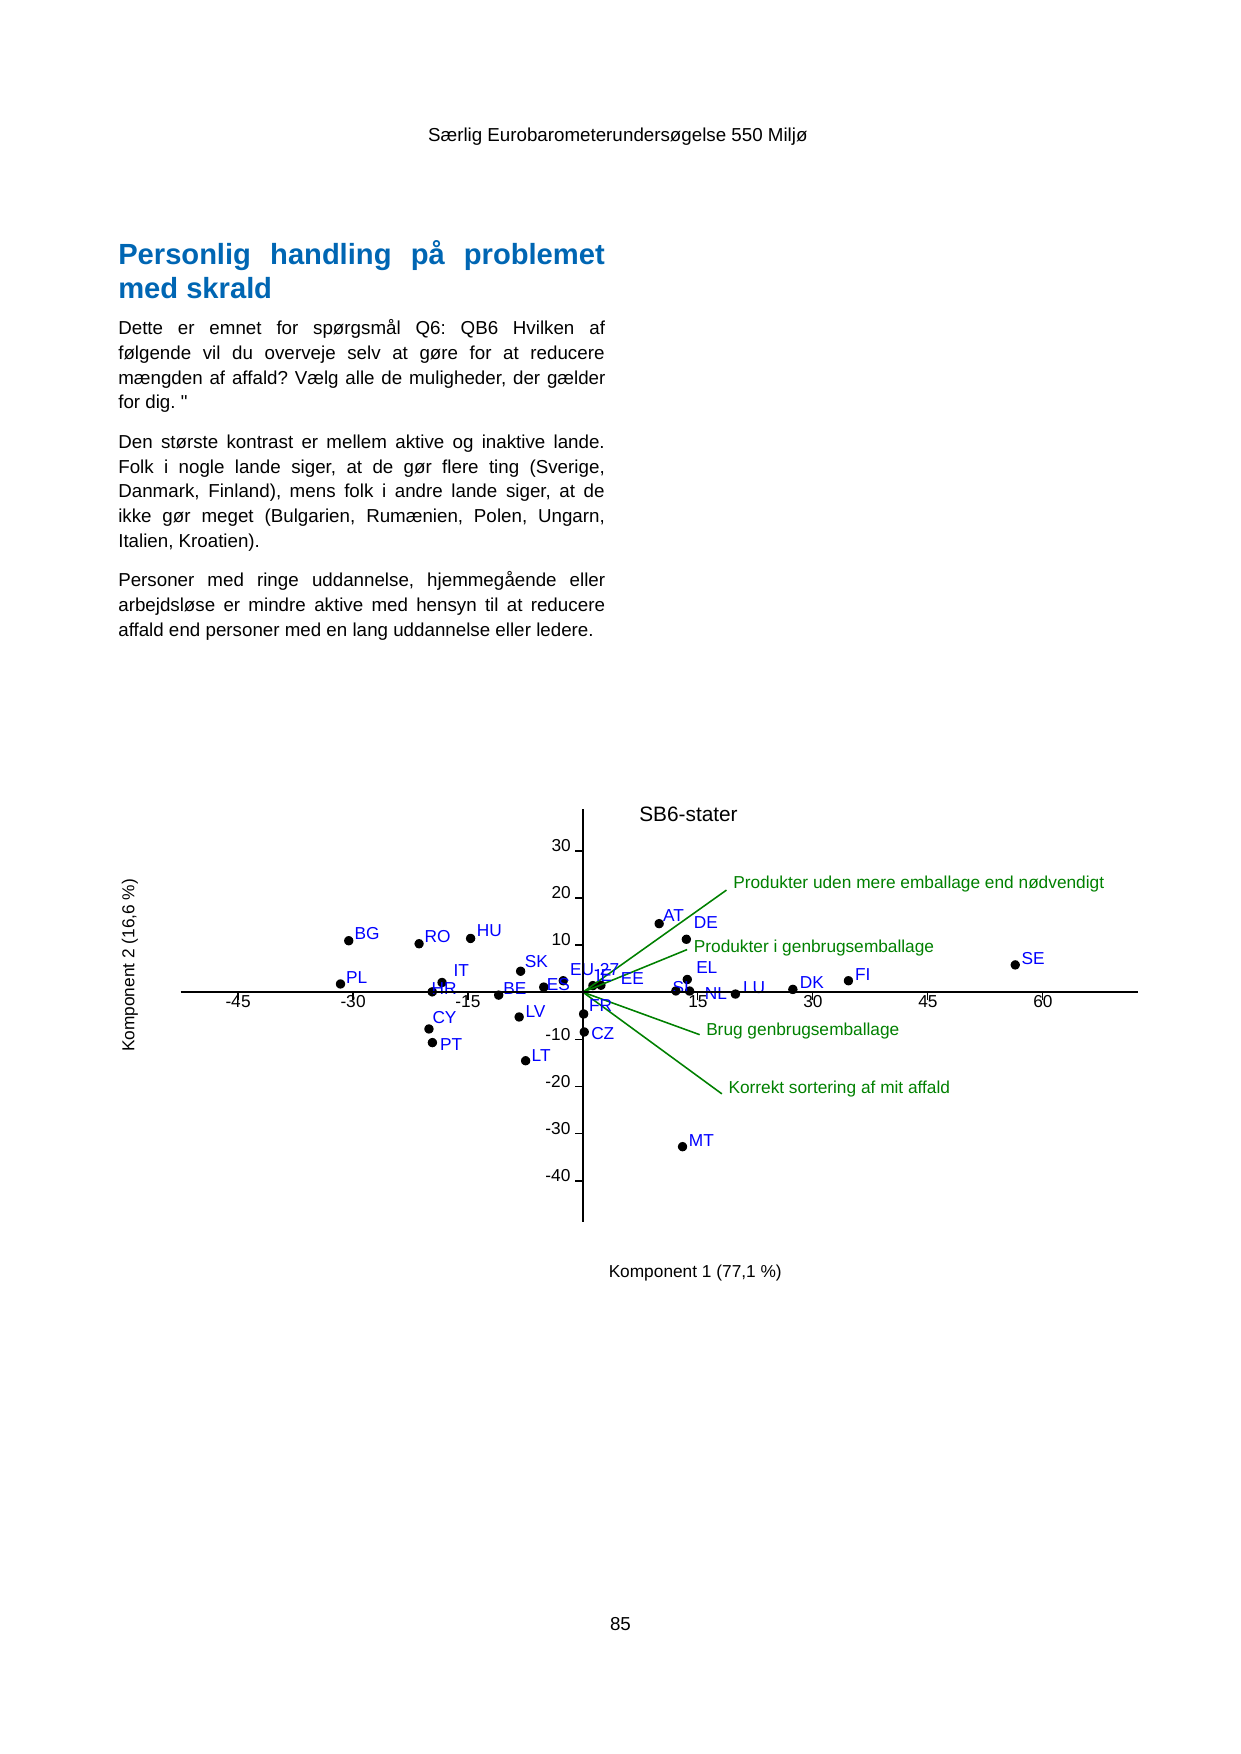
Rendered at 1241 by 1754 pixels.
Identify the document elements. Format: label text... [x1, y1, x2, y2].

text Dette er emnet for spørgsmål Q6: QB6 Hvilken af følgende vil du overveje selv at gøre for at reducere mængden af affald? Vælg alle de muligheder, der gælder for dig. " [118, 317, 605, 413]
text Personer med ringe uddannelse, hjemmegående eller arbejdsløse er mindre aktive med hensyn til at reducere affald end personer med en lang uddannelse eller ledere. [118, 569, 605, 640]
text Den største kontrast er mellem aktive og inaktive lande. Folk i nogle lande siger, at de gør flere ting (Sverige, Danmark, Finland), mens folk i andre lande siger, at de ikke gør meget (Bulgarien, Rumænien, Polen, Ungarn, Italien, Kroatien). [118, 431, 605, 551]
subtitle Personlig handling på problemet med skrald [118, 237, 605, 304]
